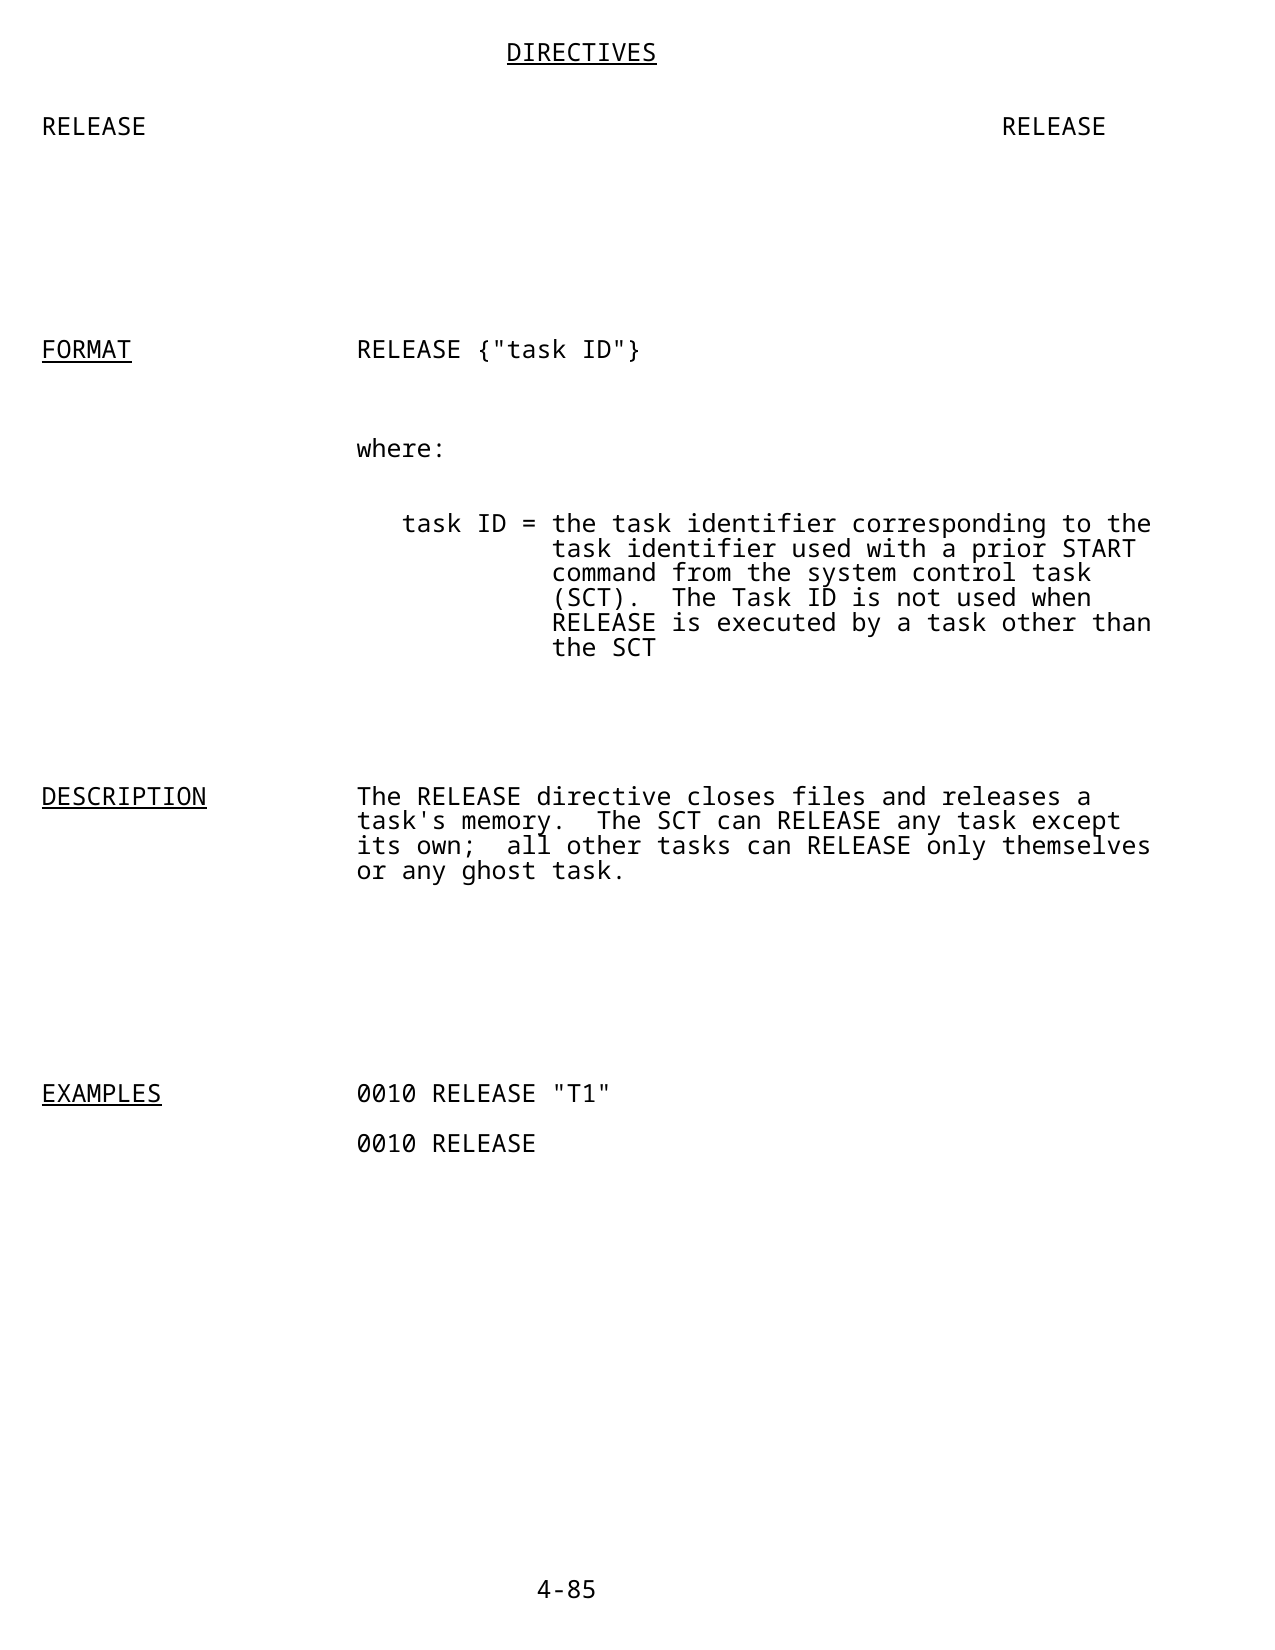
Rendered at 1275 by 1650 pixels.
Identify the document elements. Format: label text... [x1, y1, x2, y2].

text RELEASE is executed by a task other than [41, 612, 1234, 636]
text 0010 RELEASE [41, 1132, 1234, 1157]
text RELEASE RELEASE [41, 116, 1234, 141]
text 4-85 [41, 1578, 1234, 1603]
text task ID = the task identifier corresponding to the [41, 512, 1234, 537]
text DIRECTIVES [41, 41, 1234, 66]
text task identifier used with a prior START [41, 537, 1234, 562]
text task's memory. The SCT can RELEASE any task except [41, 810, 1234, 835]
text where: [41, 438, 1234, 463]
text EXAMPLES 0010 RELEASE "T1" [41, 1083, 1234, 1107]
text (SCT). The Task ID is not used when [41, 587, 1234, 612]
text its own; all other tasks can RELEASE only themselves [41, 835, 1234, 859]
text the SCT [41, 636, 1234, 661]
text FORMAT RELEASE {"task ID"} [41, 339, 1234, 364]
text or any ghost task. [41, 859, 1234, 884]
text DESCRIPTION The RELEASE directive closes files and releases a [41, 785, 1234, 810]
text command from the system control task [41, 562, 1234, 587]
